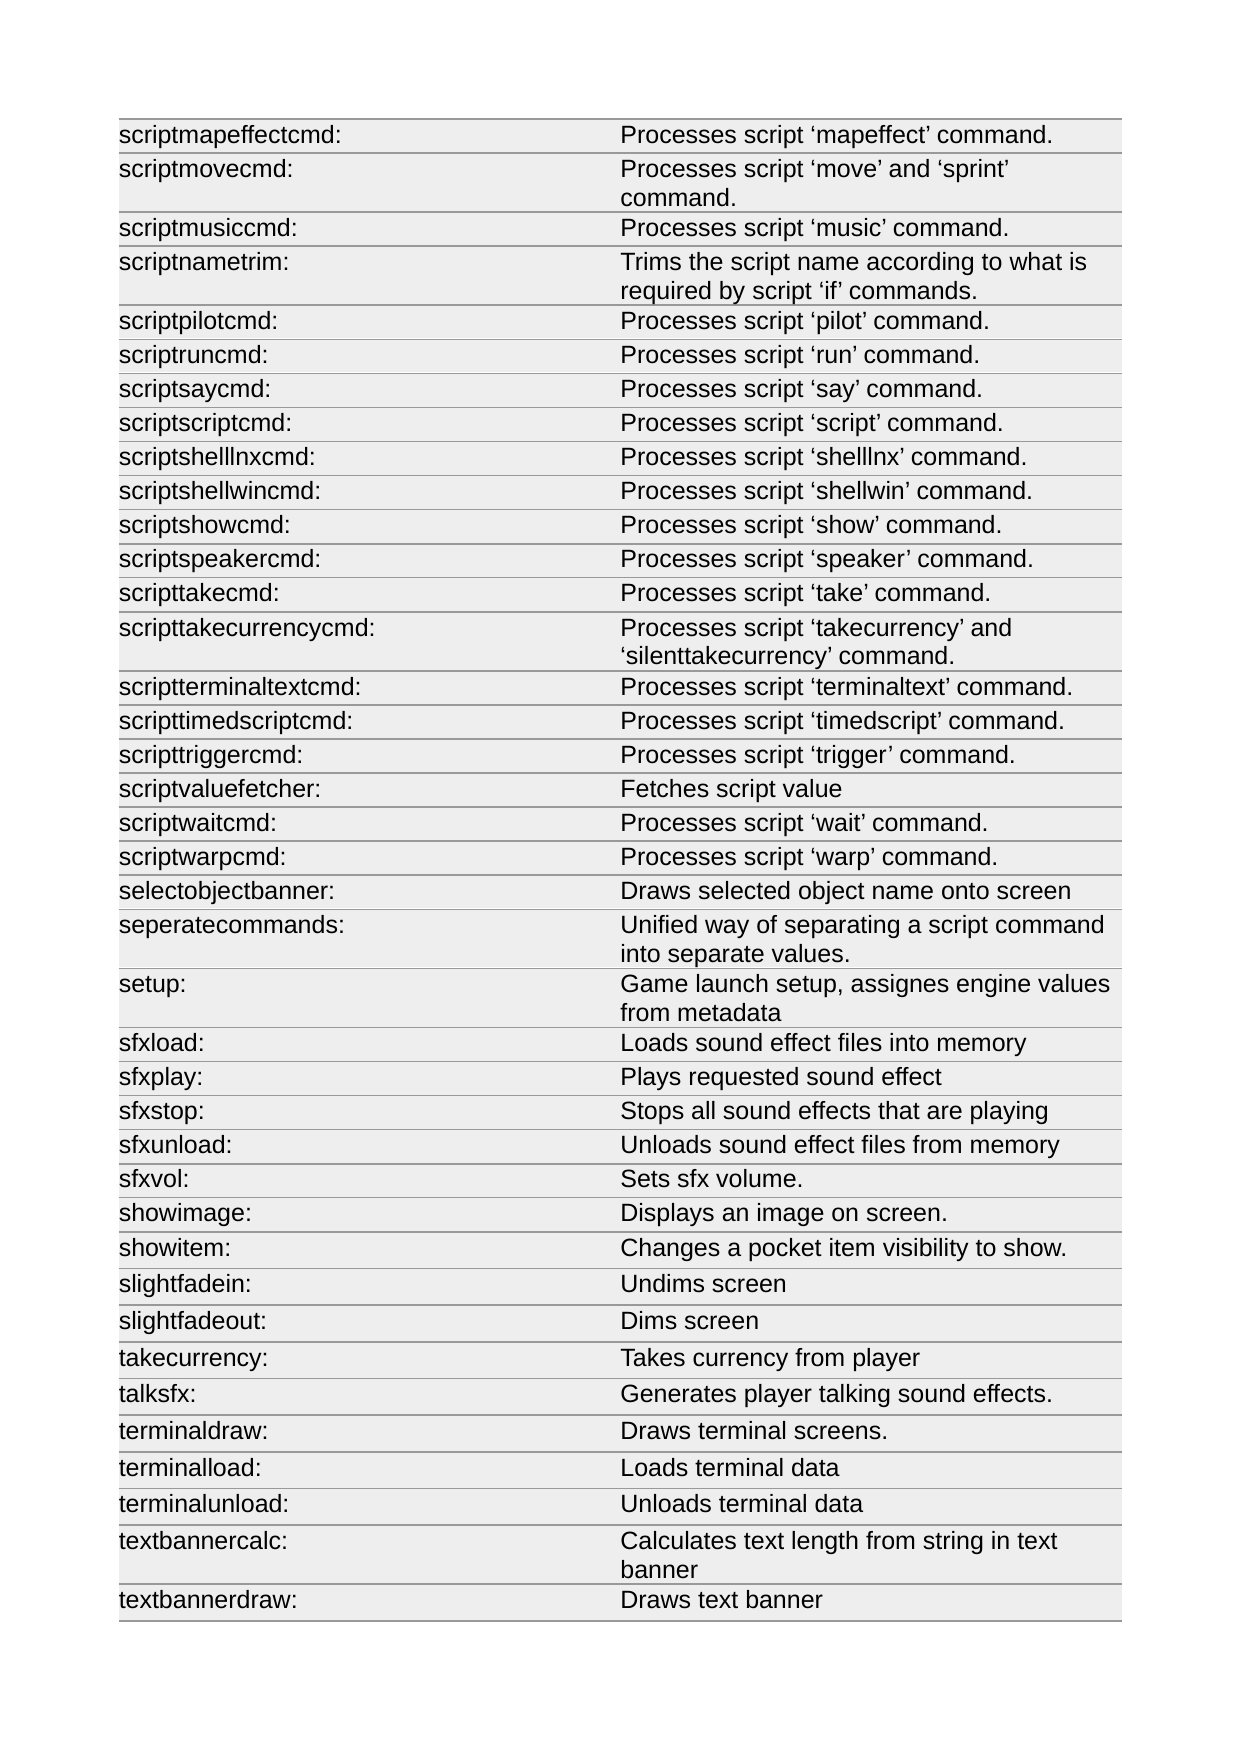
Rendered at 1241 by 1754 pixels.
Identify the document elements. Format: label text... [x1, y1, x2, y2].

table_cell seperatecommands: [119, 910, 620, 967]
table_cell scriptpilotcmd: [119, 306, 620, 338]
table_cell takecurrency: [119, 1343, 620, 1378]
table_cell Stops all sound effects that are playing [620, 1096, 1122, 1129]
table_cell Processes script ‘wait’ command. [620, 808, 1122, 840]
table_cell Generates player talking sound effects. [620, 1379, 1122, 1414]
table_cell scriptscriptcmd: [119, 408, 620, 441]
table_cell scriptshowcmd: [119, 510, 620, 543]
table_cell Unified way of separating a script command into separate values. [620, 910, 1122, 967]
table_cell Loads terminal data [620, 1453, 1122, 1488]
table_cell Processes script ‘warp’ command. [620, 842, 1122, 874]
table_cell scriptshellwincmd: [119, 476, 620, 509]
table_cell scriptsaycmd: [119, 374, 620, 407]
table_cell scriptwaitcmd: [119, 808, 620, 840]
table_cell scriptmovecmd: [119, 154, 620, 211]
table_cell sfxvol: [119, 1165, 620, 1197]
table_cell scripttimedscriptcmd: [119, 706, 620, 738]
table_cell terminaldraw: [119, 1416, 620, 1451]
table_cell Processes script ‘shellwin’ command. [620, 476, 1122, 509]
table_cell Calculates text length from string in text banner [620, 1526, 1122, 1583]
table_cell Changes a pocket item visibility to show. [620, 1233, 1122, 1268]
table_cell scriptmusiccmd: [119, 213, 620, 245]
table_cell Processes script ‘pilot’ command. [620, 306, 1122, 338]
table_cell Processes script ‘take’ command. [620, 578, 1122, 611]
table_cell Processes script ‘takecurrency’ and ‘silenttakecurrency’ command. [620, 613, 1122, 670]
table_cell Game launch setup, assignes engine values from metadata [620, 969, 1122, 1027]
table_cell Displays an image on screen. [620, 1198, 1122, 1231]
table_cell showimage: [119, 1198, 620, 1231]
table_cell Processes script ‘script’ command. [620, 408, 1122, 441]
table_cell talksfx: [119, 1379, 620, 1414]
table_cell selectobjectbanner: [119, 876, 620, 908]
table_cell scriptwarpcmd: [119, 842, 620, 874]
table_cell Processes script ‘say’ command. [620, 374, 1122, 407]
table_cell Undims screen [620, 1269, 1122, 1304]
table_cell Processes script ‘shelllnx’ command. [620, 442, 1122, 475]
table_cell Unloads sound effect files from memory [620, 1130, 1122, 1163]
table_cell scriptnametrim: [119, 247, 620, 304]
table_cell sfxload: [119, 1028, 620, 1061]
table_cell Plays requested sound effect [620, 1062, 1122, 1095]
table_cell Processes script ‘trigger’ command. [620, 740, 1122, 772]
table_cell textbannercalc: [119, 1526, 620, 1583]
table_cell Trims the script name according to what is required by script ‘if’ commands. [620, 247, 1122, 304]
table_cell scriptruncmd: [119, 340, 620, 372]
table_cell scripttriggercmd: [119, 740, 620, 772]
table_cell Dims screen [620, 1306, 1122, 1341]
table_cell Processes script ‘music’ command. [620, 213, 1122, 245]
table_cell Draws selected object name onto screen [620, 876, 1122, 908]
table_cell Processes script ‘terminaltext’ command. [620, 672, 1122, 704]
table_cell setup: [119, 969, 620, 1027]
table_cell Processes script ‘run’ command. [620, 340, 1122, 372]
table_cell showitem: [119, 1233, 620, 1268]
table_cell scriptmapeffectcmd: [119, 120, 620, 152]
table_cell Draws terminal screens. [620, 1416, 1122, 1451]
table_cell Loads sound effect files into memory [620, 1028, 1122, 1061]
table_cell scripttakecmd: [119, 578, 620, 611]
table_cell sfxunload: [119, 1130, 620, 1163]
table_cell scriptspeakercmd: [119, 545, 620, 577]
table_cell Takes currency from player [620, 1343, 1122, 1378]
table_cell Processes script ‘mapeffect’ command. [620, 120, 1122, 152]
table_cell slightfadeout: [119, 1306, 620, 1341]
table_cell Processes script ‘timedscript’ command. [620, 706, 1122, 738]
table_cell scripttakecurrencycmd: [119, 613, 620, 670]
table_cell Sets sfx volume. [620, 1165, 1122, 1197]
table_cell scriptshelllnxcmd: [119, 442, 620, 475]
table_cell Draws text banner [620, 1585, 1122, 1620]
table_cell Processes script ‘move’ and ‘sprint’ command. [620, 154, 1122, 211]
table_cell sfxplay: [119, 1062, 620, 1095]
table_cell scriptvaluefetcher: [119, 774, 620, 806]
table_cell terminalload: [119, 1453, 620, 1488]
table_cell Fetches script value [620, 774, 1122, 806]
table_cell textbannerdraw: [119, 1585, 620, 1620]
table_cell scriptterminaltextcmd: [119, 672, 620, 704]
table_cell Processes script ‘show’ command. [620, 510, 1122, 543]
table_cell slightfadein: [119, 1269, 620, 1304]
table_cell Processes script ‘speaker’ command. [620, 545, 1122, 577]
table_cell sfxstop: [119, 1096, 620, 1129]
table_cell terminalunload: [119, 1489, 620, 1524]
table_cell Unloads terminal data [620, 1489, 1122, 1524]
